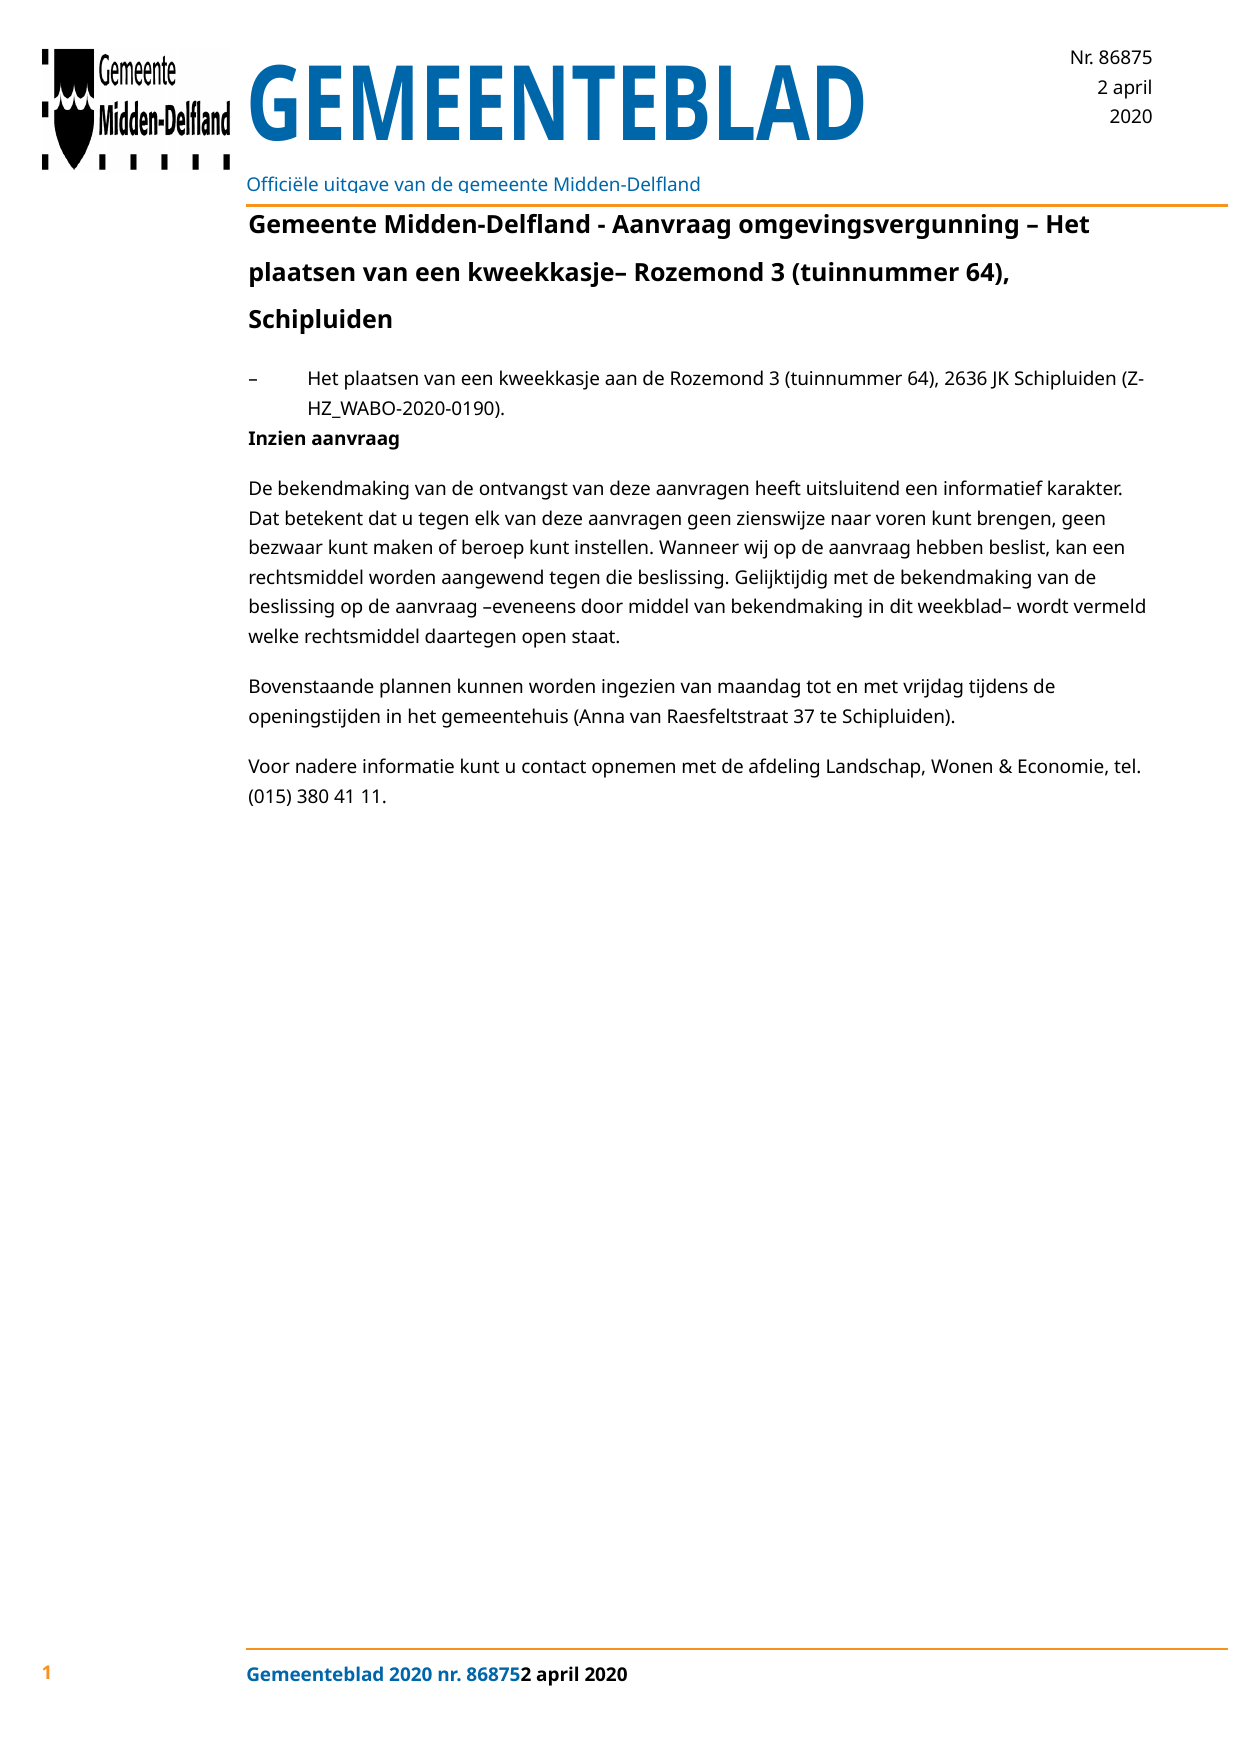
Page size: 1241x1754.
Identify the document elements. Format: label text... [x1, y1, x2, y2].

text Inzien aanvraag [248, 425, 1152, 450]
text De bekendmaking van de ontvangst van deze aanvragen heeft uitsluitend een informatief karakter. Dat betekent dat u tegen elk van deze aanvragen geen zienswijze naar voren kunt brengen, geen bezwaar kunt maken of beroep kunt instellen. Wanneer wij op de aanvraag hebben beslist, kan een rechtsmiddel worden aangewend tegen die beslissing. Gelijktijdig met de bekendmaking van de beslissing op de aanvraag –eveneens door middel van bekendmaking in dit weekblad– wordt vermeld welke rechtsmiddel daartegen open staat. [248, 475, 1152, 649]
list Het plaatsen van een kweekkasje aan de Rozemond 3 (tuinnummer 64), 2636 JK Schipluiden (Z-HZ_WABO-2020-0190). [248, 366, 1152, 421]
picture [41, 47, 231, 172]
text Voor nadere informatie kunt u contact opnemen met de afdeling Landschap, Wonen & Economie, tel. (015) 380 41 11. [248, 753, 1152, 809]
text Bovenstaande plannen kunnen worden ingezien van maandag tot en met vrijdag tijdens de openingstijden in het gemeentehuis (Anna van Raesfeltstraat 37 te Schipluiden). [248, 673, 1152, 729]
text Gemeente Midden-Delfland - Aanvraag omgevingsvergunning – Het plaatsen van een kweekkasje– Rozemond 3 (tuinnummer 64), Schipluiden [248, 207, 1152, 336]
